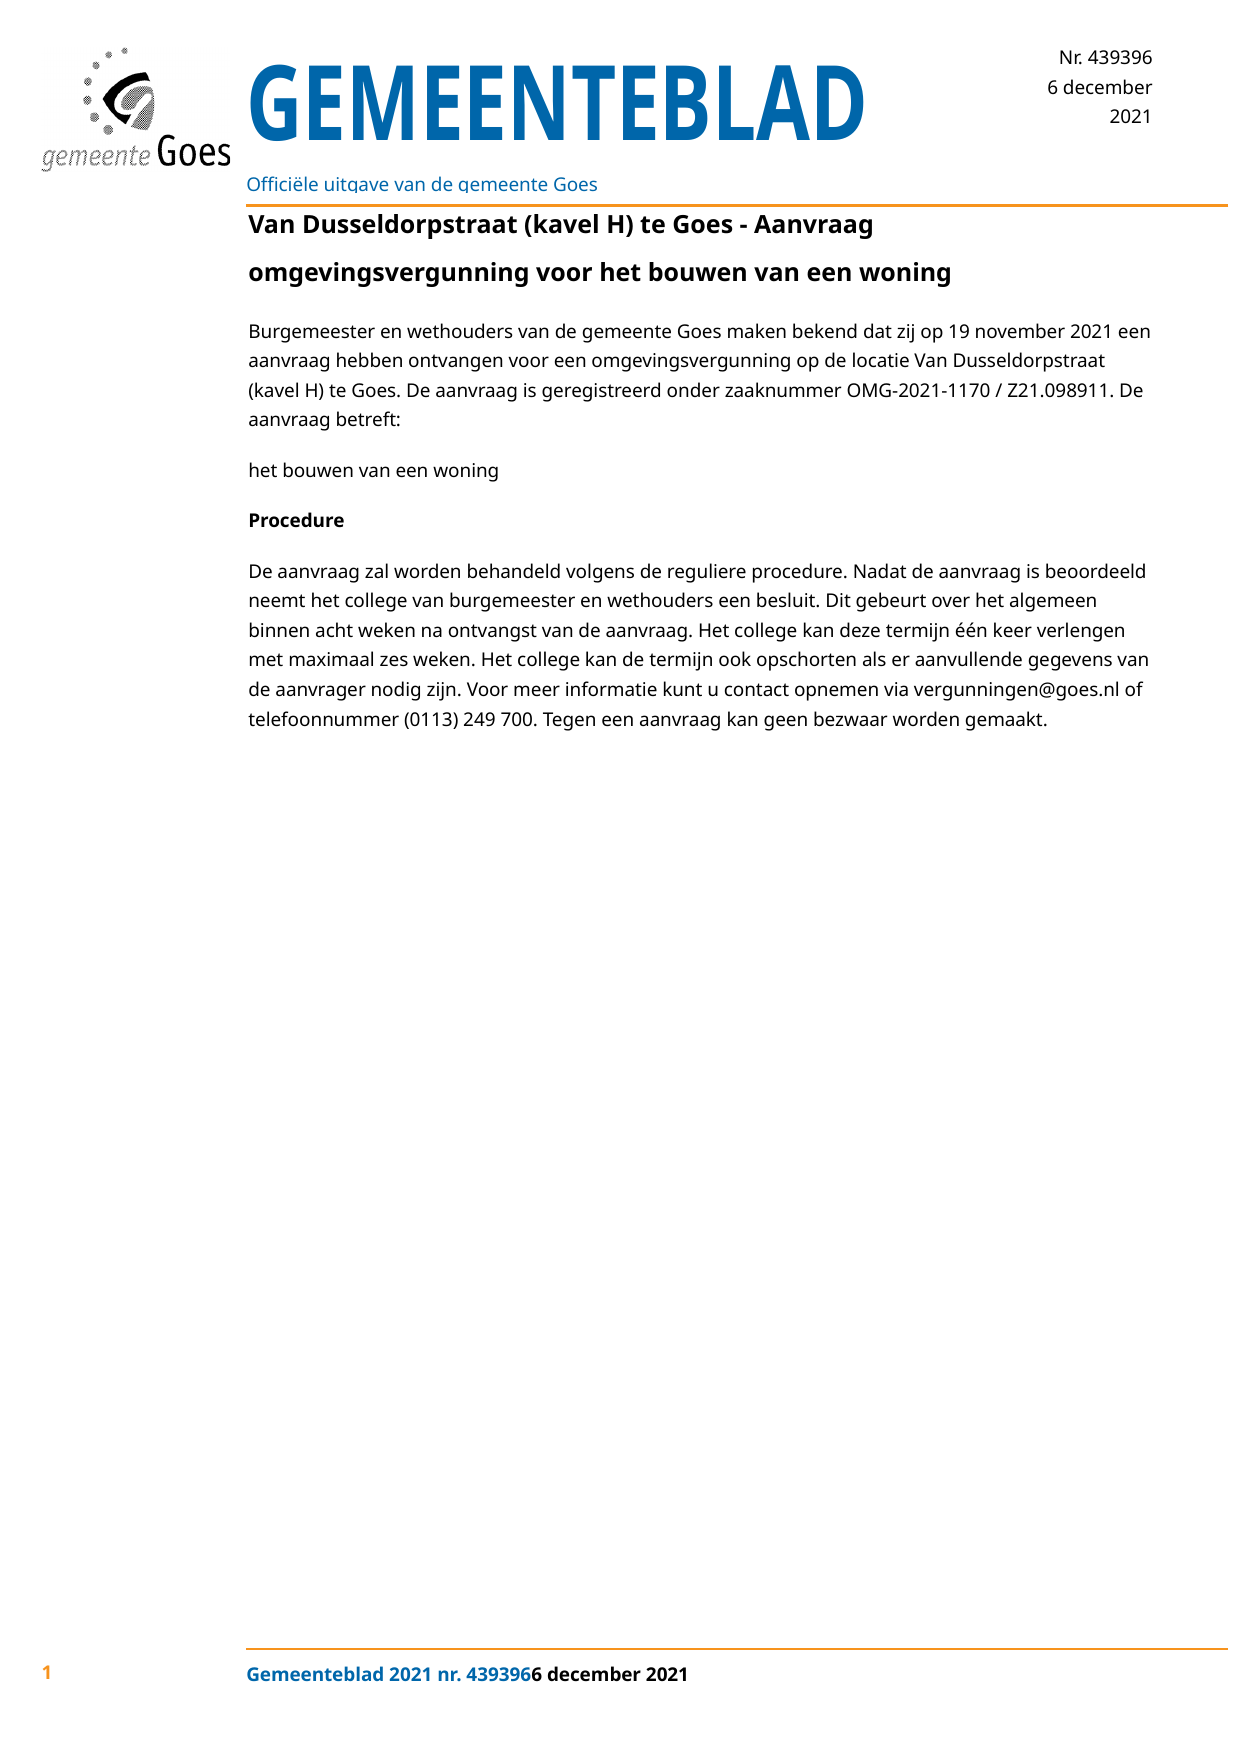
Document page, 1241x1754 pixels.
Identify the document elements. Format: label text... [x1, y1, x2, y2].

text Burgemeester en wethouders van de gemeente Goes maken bekend dat zij op 19 november 2021 een aanvraag hebben ontvangen voor een omgevingsvergunning op de locatie Van Dusseldorpstraat (kavel H) te Goes. De aanvraag is geregistreerd onder zaaknummer OMG-2021-1170 / Z21.098911. De aanvraag betreft: [248, 318, 1152, 432]
text Van Dusseldorpstraat (kavel H) te Goes - Aanvraag omgevingsvergunning voor het bouwen van een woning [248, 207, 1152, 288]
text Procedure [248, 507, 1152, 533]
text De aanvraag zal worden behandeld volgens de reguliere procedure. Nadat de aanvraag is beoordeeld neemt het college van burgemeester en wethouders een besluit. Dit gebeurt over het algemeen binnen acht weken na ontvangst van de aanvraag. Het college kan deze termijn één keer verlengen met maximaal zes weken. Het college kan de termijn ook opschorten als er aanvullende gegevens van de aanvrager nodig zijn. Voor meer informatie kunt u contact opnemen via vergunningen@goes.nl of telefoonnummer (0113) 249 700. Tegen een aanvraag kan geen bezwaar worden gemaakt. [248, 558, 1152, 732]
text het bouwen van een woning [248, 457, 1152, 483]
picture [41, 47, 231, 172]
